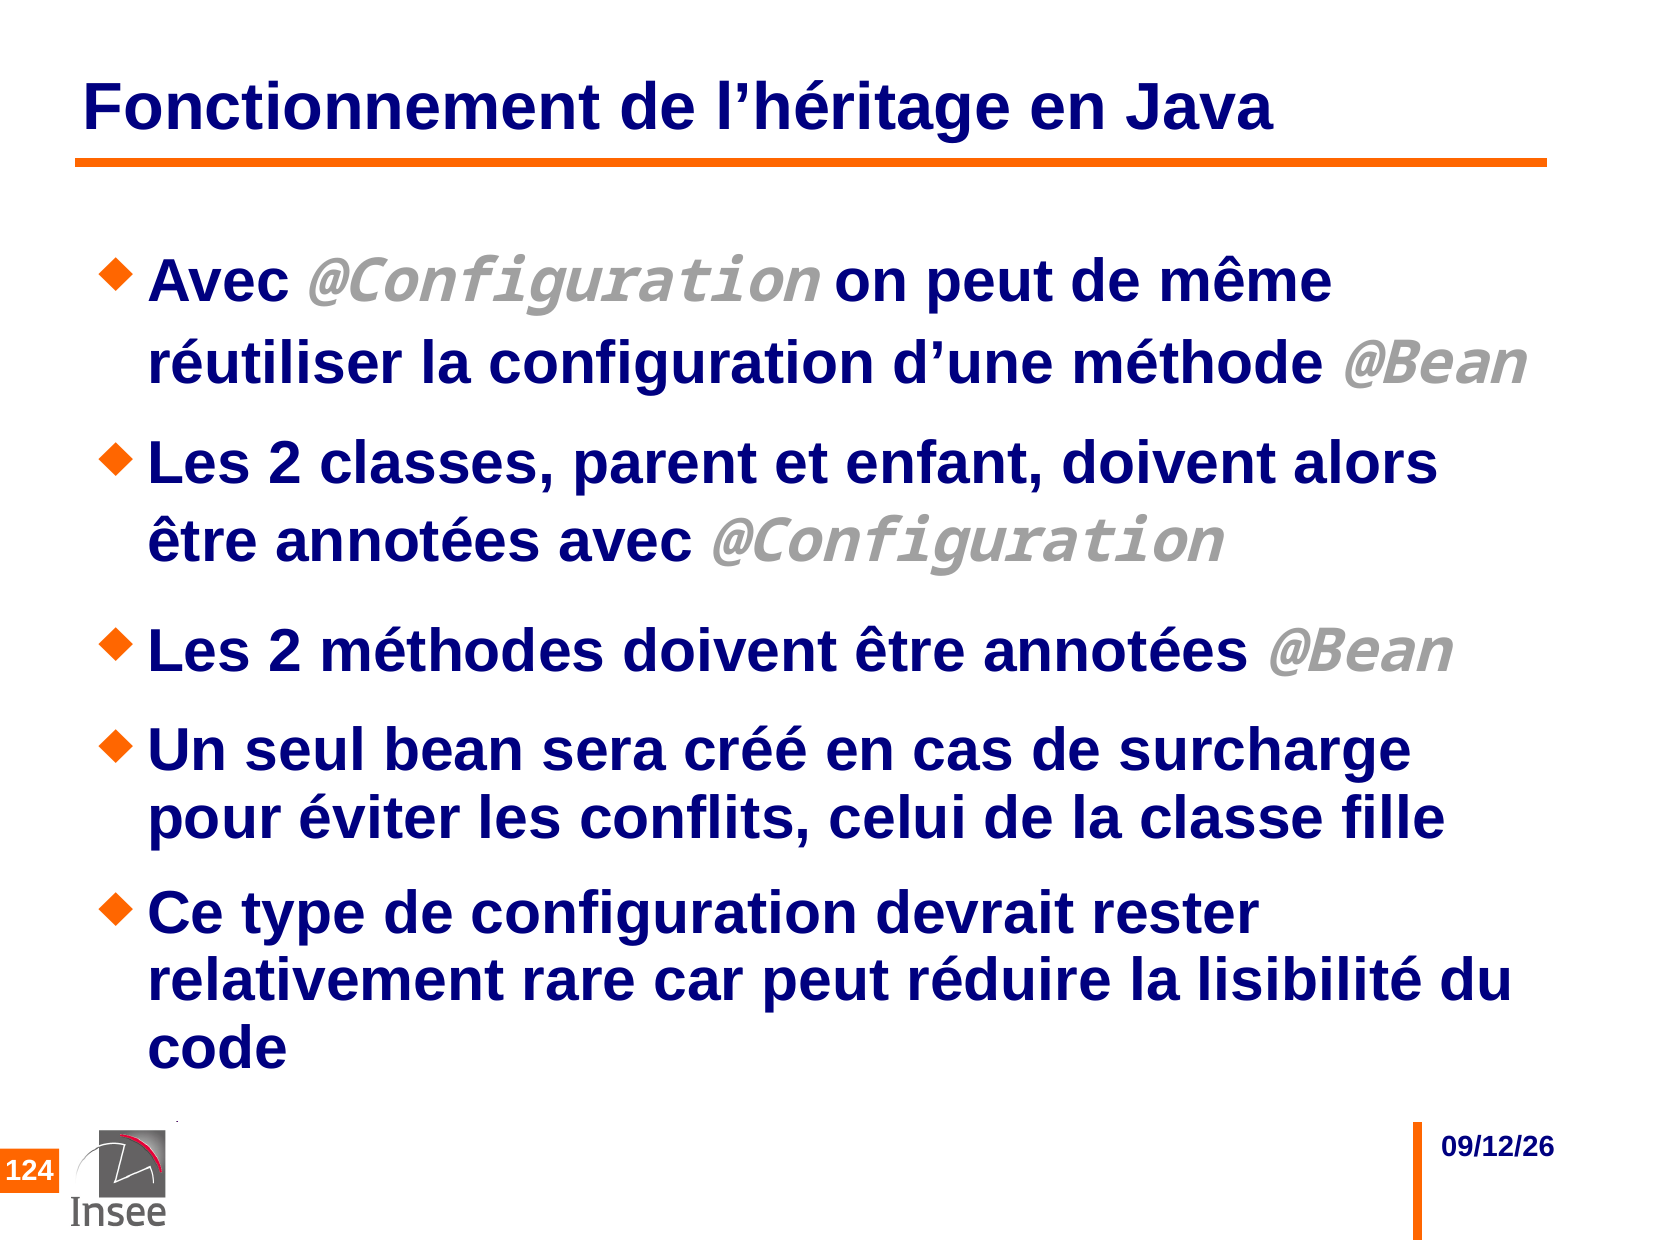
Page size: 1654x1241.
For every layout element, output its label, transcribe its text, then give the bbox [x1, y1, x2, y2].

picture [62, 1121, 178, 1241]
title Fonctionnement de l’héritage en Java [82, 49, 1619, 163]
list Avec @Configuration on peut de même réutiliser la configuration d’une méthode @Bean Les 2 classes, parent et enfant, doivent alors être annotées avec @Configuration Les 2 méthodes doivent être annotées @Bean Un seul bean sera créé en cas de surcharge pour éviter les conflits, celui de la classe fille Ce type de configuration devrait rester relativement rare car peut réduire la lisibilité du code [82, 236, 1548, 1087]
